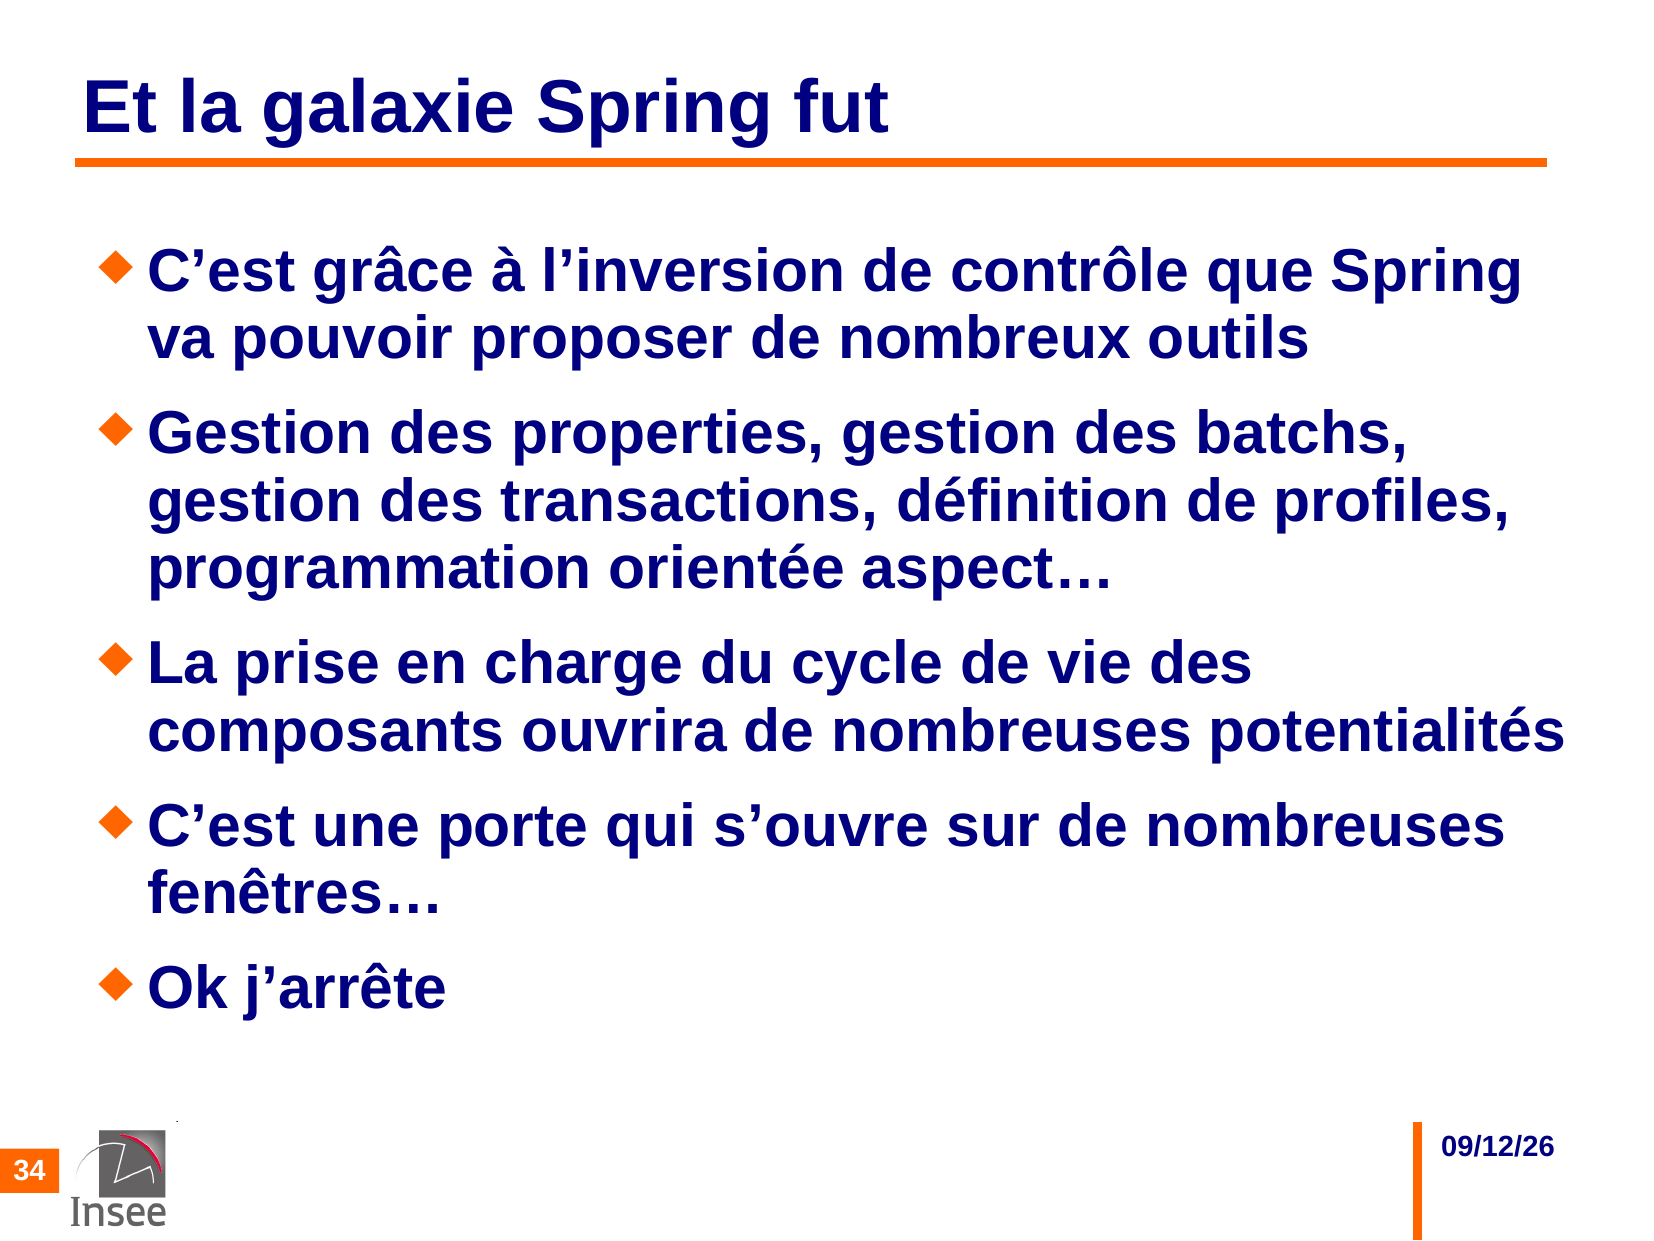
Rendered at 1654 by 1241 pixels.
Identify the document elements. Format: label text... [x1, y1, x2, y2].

title Et la galaxie Spring fut [82, 49, 1619, 163]
list C’est grâce à l’inversion de contrôle que Spring va pouvoir proposer de nombreux outils Gestion des properties, gestion des batchs, gestion des transactions, définition de profiles, programmation orientée aspect… La prise en charge du cycle de vie des composants ouvrira de nombreuses potentialités C’est une porte qui s’ouvre sur de nombreuses fenêtres… Ok j’arrête [82, 236, 1571, 1087]
picture [62, 1121, 178, 1241]
